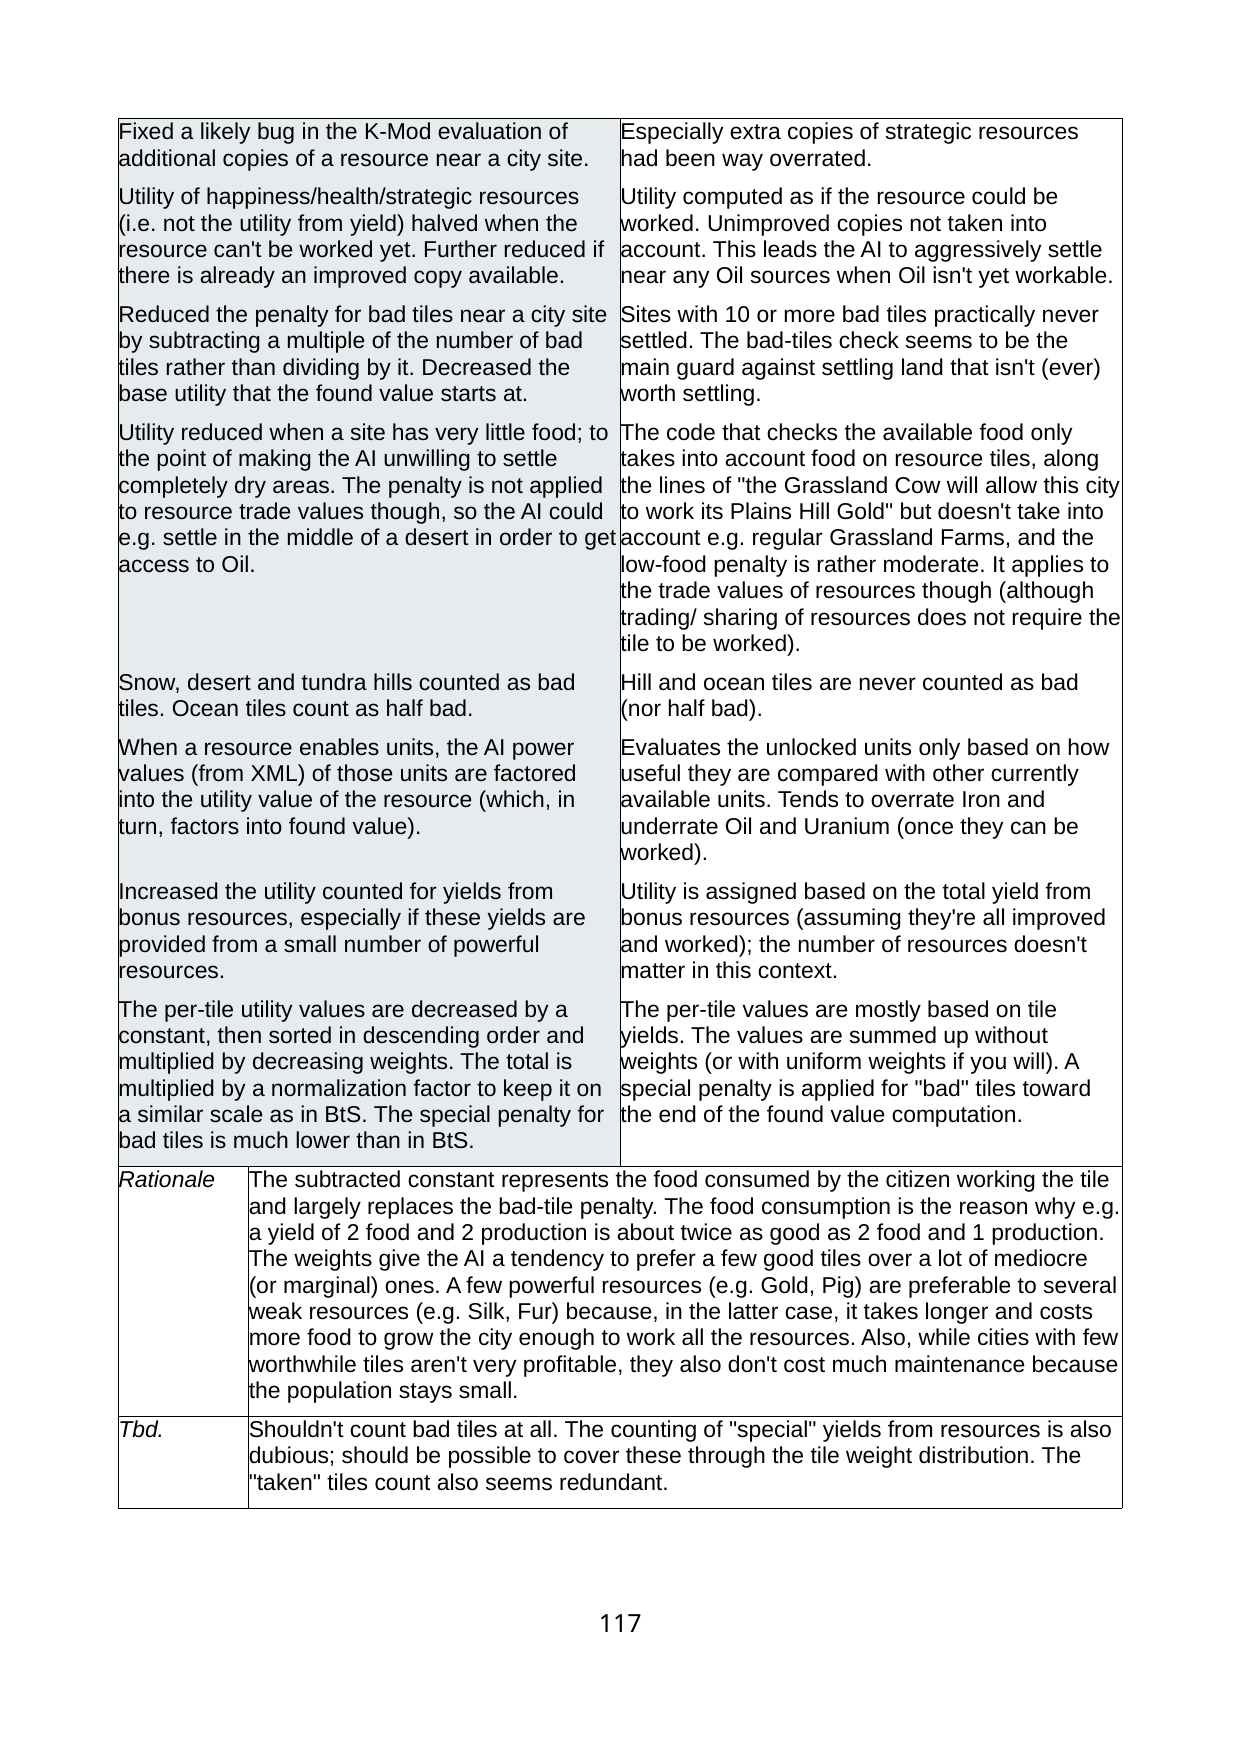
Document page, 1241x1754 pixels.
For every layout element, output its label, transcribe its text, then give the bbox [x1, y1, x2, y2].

table_cell Tbd. [119, 1417, 248, 1507]
table_cell Especially extra copies of strategic resources had been way overrated. Utility computed as if the resource could be worked. Unimproved copies not taken into account. This leads the AI to aggressively settle near any Oil sources when Oil isn't yet workable. Sites with 10 or more bad tiles practically never settled. The bad-tiles check seems to be the main guard against settling land that isn't (ever) worth settling. The code that checks the available food only takes into account food on resource tiles, along the lines of "the Grassland Cow will allow this city to work its Plains Hill Gold" but doesn't take into account e.g. regular Grassland Farms, and the low-food penalty is rather moderate. It applies to the trade values of resources though (although trading/ sharing of resources does not require the tile to be worked). Hill and ocean tiles are never counted as bad (nor half bad). Evaluates the unlocked units only based on how useful they are compared with other currently available units. Tends to overrate Iron and underrate Oil and Uranium (once they can be worked). Utility is assigned based on the total yield from bonus resources (assuming they're all improved and worked); the number of resources doesn't matter in this context. The per-tile values are mostly based on tile yields. The values are summed up without weights (or with uniform weights if you will). A special penalty is applied for "bad" tiles toward the end of the found value computation. [621, 119, 1122, 1166]
table_cell Shouldn't count bad tiles at all. The counting of "special" yields from resources is also dubious; should be possible to cover these through the tile weight distribution. The "taken" tiles count also seems redundant. [249, 1417, 1122, 1507]
table_cell The subtracted constant represents the food consumed by the citizen working the tile and largely replaces the bad-tile penalty. The food consumption is the reason why e.g. a yield of 2 food and 2 production is about twice as good as 2 food and 1 production. The weights give the AI a tendency to prefer a few good tiles over a lot of mediocre (or marginal) ones. A few powerful resources (e.g. Gold, Pig) are preferable to several weak resources (e.g. Silk, Fur) because, in the latter case, it takes longer and costs more food to grow the city enough to work all the resources. Also, while cities with few worthwhile tiles aren't very profitable, they also don't cost much maintenance because the population stays small. [249, 1167, 1122, 1416]
table_cell Rationale [119, 1167, 248, 1416]
table_cell Fixed a likely bug in the K-Mod evaluation of additional copies of a resource near a city site. Utility of happiness/health/strategic resources (i.e. not the utility from yield) halved when the resource can't be worked yet. Further reduced if there is already an improved copy available. Reduced the penalty for bad tiles near a city site by subtracting a multiple of the number of bad tiles rather than dividing by it. Decreased the base utility that the found value starts at. Utility reduced when a site has very little food; to the point of making the AI unwilling to settle completely dry areas. The penalty is not applied to resource trade values though, so the AI could e.g. settle in the middle of a desert in order to get access to Oil. Snow, desert and tundra hills counted as bad tiles. Ocean tiles count as half bad. When a resource enables units, the AI power values (from XML) of those units are factored into the utility value of the resource (which, in turn, factors into found value). Increased the utility counted for yields from bonus resources, especially if these yields are provided from a small number of powerful resources. The per-tile utility values are decreased by a constant, then sorted in descending order and multiplied by decreasing weights. The total is multiplied by a normalization factor to keep it on a similar scale as in BtS. The special penalty for bad tiles is much lower than in BtS. [119, 119, 620, 1166]
